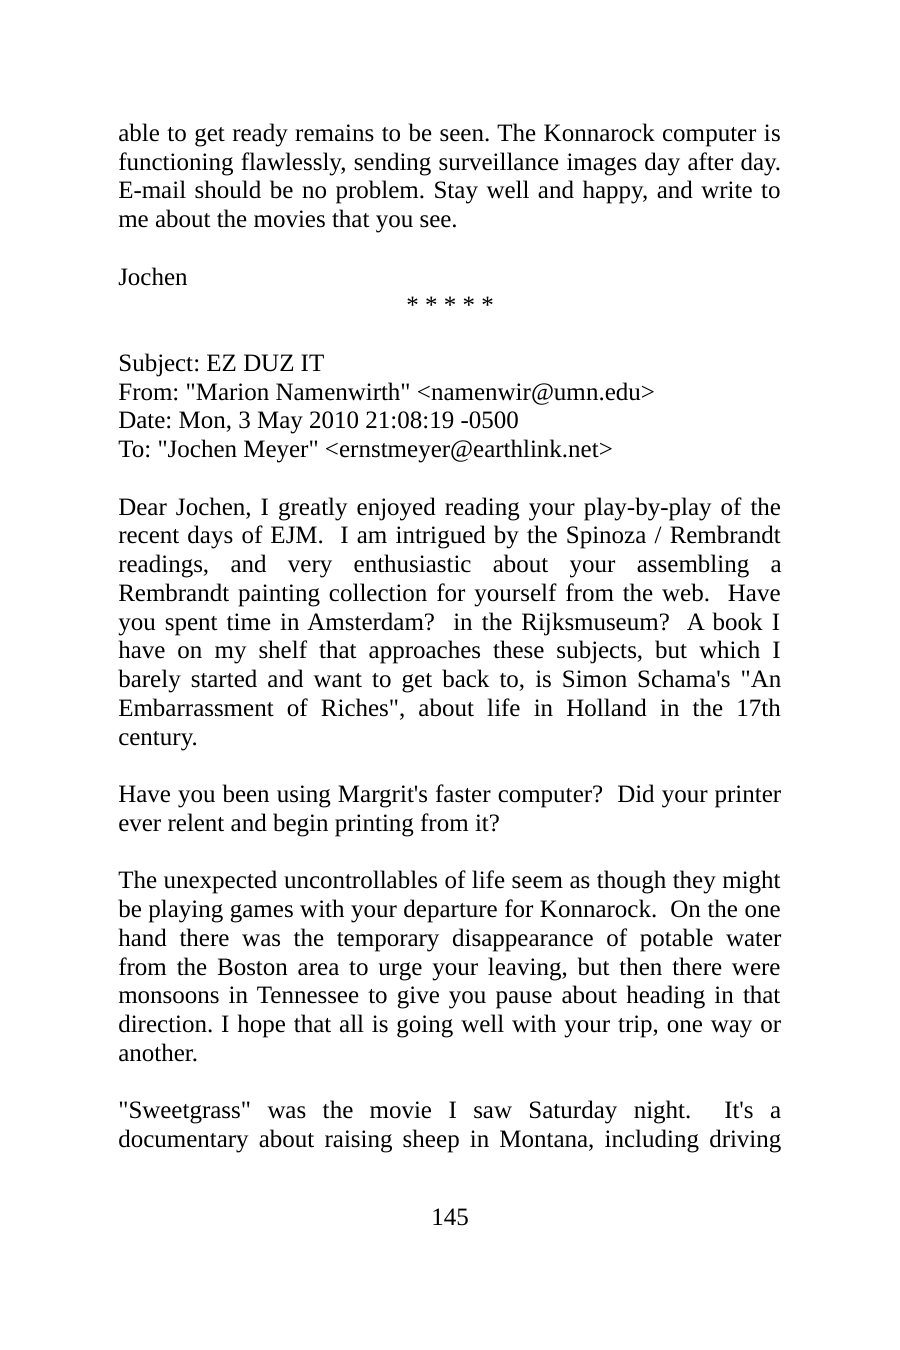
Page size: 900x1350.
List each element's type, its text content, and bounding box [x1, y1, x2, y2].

text The unexpected uncontrollables of life seem as though they might be playing games with your departure for Konnarock. On the one hand there was the temporary disappearance of potable water from the Boston area to urge your leaving, but then there were monsoons in Tennessee to give you pause about heading in that direction. I hope that all is going well with your trip, one way or another. [118, 866, 782, 1067]
text "Sweetgrass" was the movie I saw Saturday night. It's a documentary about raising sheep in Montana, including driving [118, 1096, 782, 1153]
text Jochen [118, 262, 782, 291]
text Dear Jochen, I greatly enjoyed reading your play-by-play of the recent days of EJM. I am intrigued by the Spinoza / Rembrandt readings, and very enthusiastic about your assembling a Rembrandt painting collection for yourself from the web. Have you spent time in Amsterdam? in the Rijksmuseum? A book I have on my shelf that approaches these subjects, but which I barely started and want to get back to, is Simon Schama's "An Embarrassment of Riches", about life in Holland in the 17th century. [118, 492, 782, 751]
text Subject: EZ DUZ IT [118, 348, 782, 377]
text Date: Mon, 3 May 2010 21:08:19 -0500 [118, 406, 782, 434]
text * * * * * [118, 291, 782, 319]
text Have you been using Margrit's faster computer? Did your printer ever relent and begin printing from it? [118, 779, 782, 837]
text From: "Marion Namenwirth" <namenwir@umn.edu> [118, 377, 782, 406]
text To: "Jochen Meyer" <ernstmeyer@earthlink.net> [118, 434, 782, 463]
text able to get ready remains to be seen. The Konnarock computer is functioning flawlessly, sending surveillance images day after day. E-mail should be no problem. Stay well and happy, and write to me about the movies that you see. [118, 118, 782, 233]
